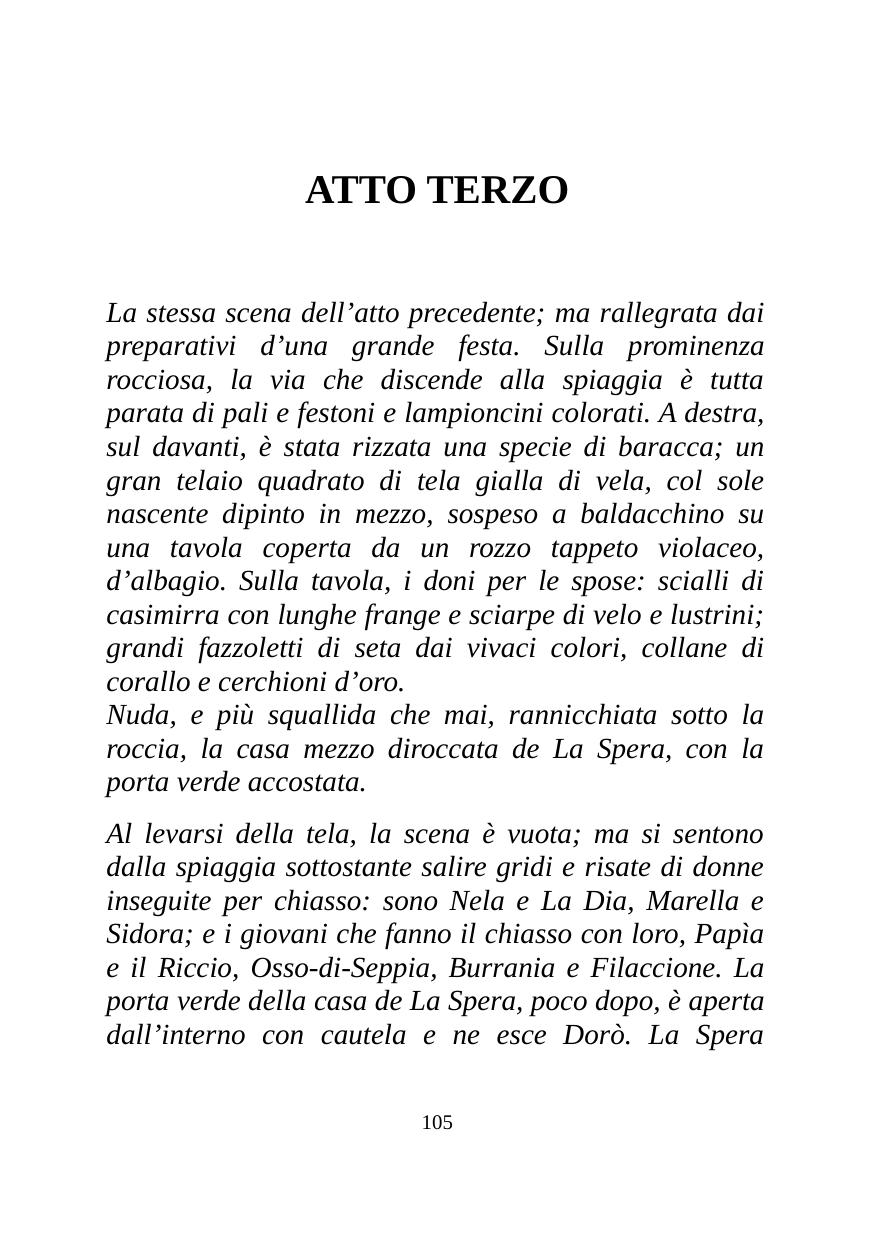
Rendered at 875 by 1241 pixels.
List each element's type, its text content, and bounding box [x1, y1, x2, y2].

text La stessa scena dell’atto precedente; ma rallegrata dai preparativi d’una grande festa. Sulla prominenza rocciosa, la via che discende alla spiaggia è tutta parata di pali e festoni e lampioncini colorati. A destra, sul davanti, è stata rizzata una specie di baracca; un gran telaio quadrato di tela gialla di vela, col sole nascente dipinto in mezzo, sospeso a baldacchino su una tavola coperta da un rozzo tappeto violaceo, d’albagio. Sulla tavola, i doni per le spose: scialli di casimirra con lunghe frange e sciarpe di velo e lustrini; grandi fazzoletti di seta dai vivaci colori, collane di corallo e cerchioni d’oro. [106, 295, 768, 697]
text Al levarsi della tela, la scena è vuota; ma si sentono dalla spiaggia sottostante salire gridi e risate di donne inseguite per chiasso: sono Nela e La Dia, Marella e Sidora; e i giovani che fanno il chiasso con loro, Papìa e il Riccio, Osso-di-Seppia, Burrania e Filaccione. La porta verde della casa de La Spera, poco dopo, è aperta dall’interno con cautela e ne esce Dorò. La Spera [106, 816, 768, 1051]
text Nuda, e più squallida che mai, rannicchiata sotto la roccia, la casa mezzo diroccata de La Spera, con la porta verde accostata. [106, 697, 768, 798]
subtitle ATTO TERZO [106, 165, 768, 212]
